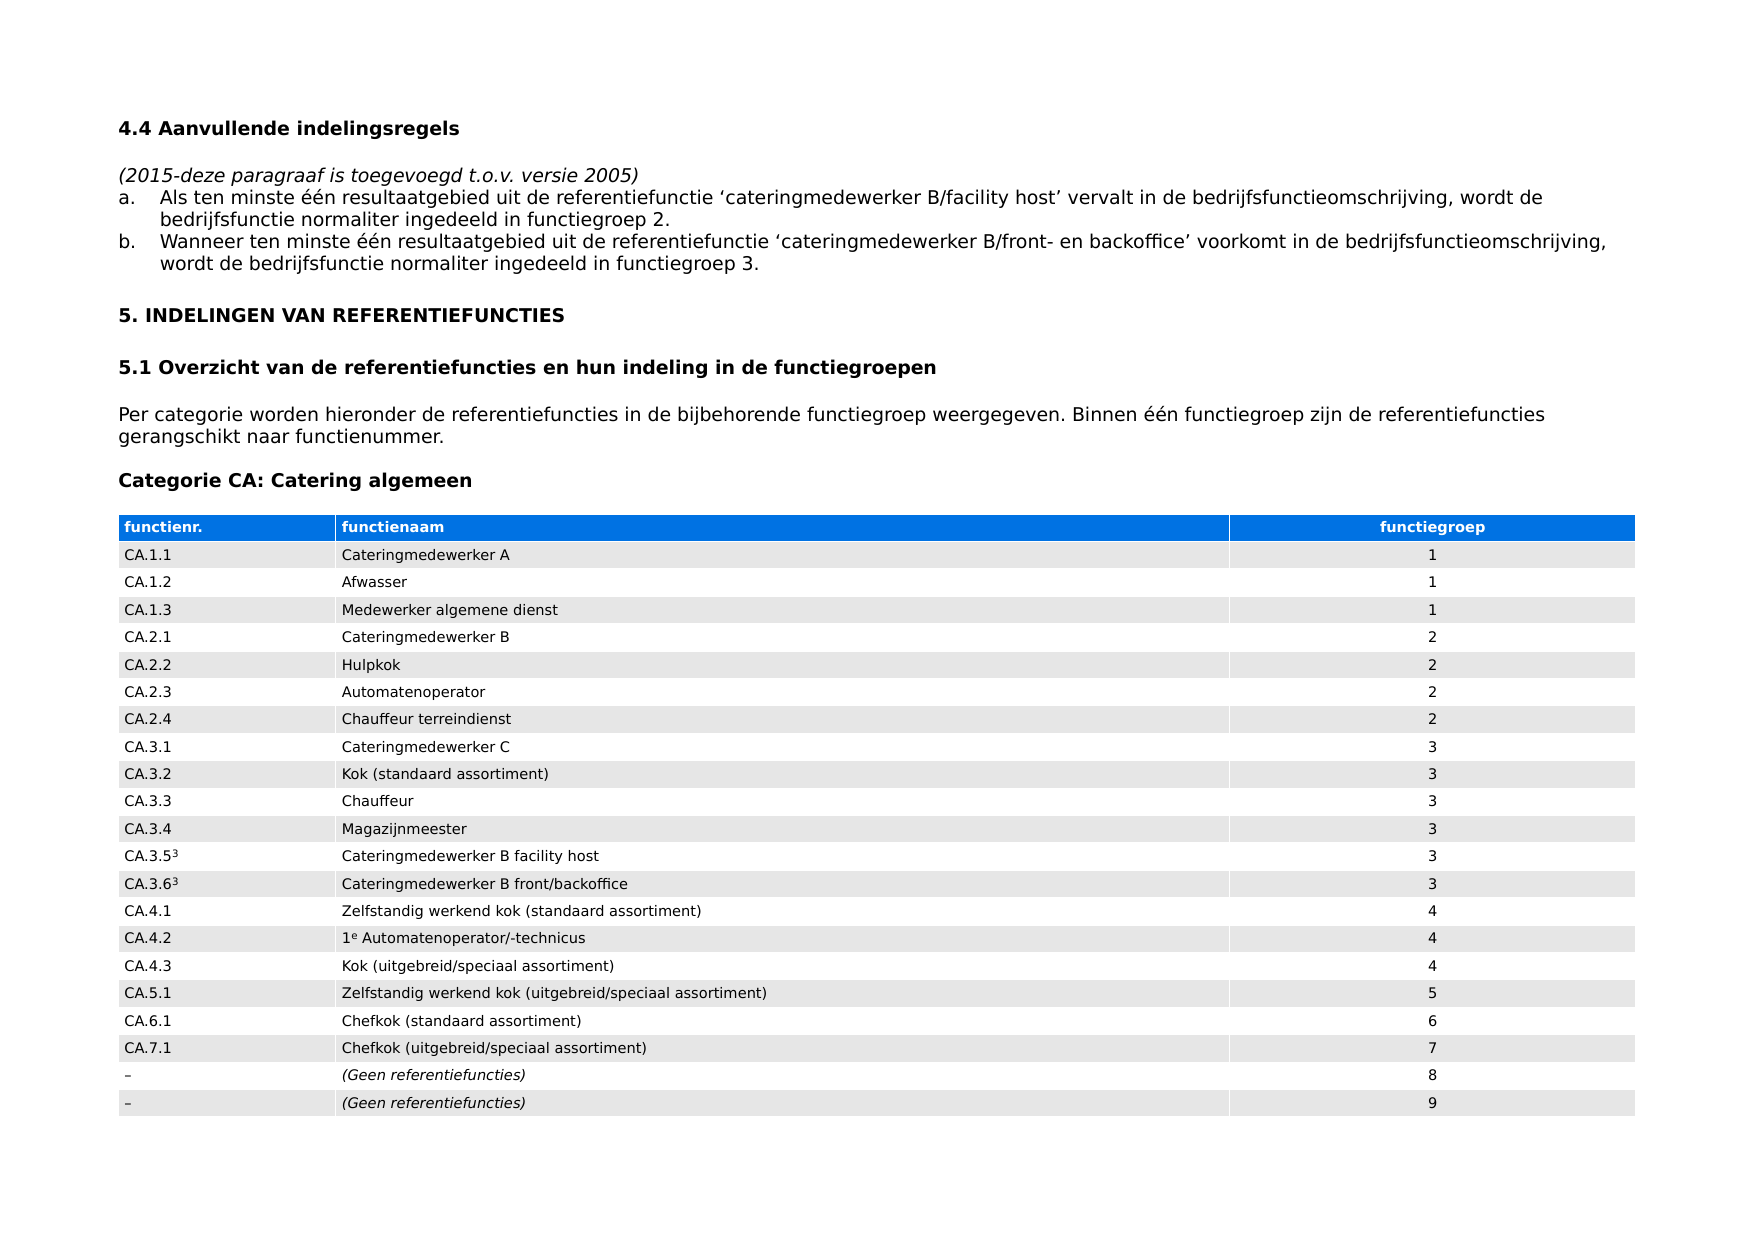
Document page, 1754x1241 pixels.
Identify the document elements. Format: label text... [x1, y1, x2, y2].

table_cell Medewerker algemene dienst [336, 597, 1229, 623]
subtitle 5. INDELINGEN VAN REFERENTIEFUNCTIES [118, 305, 1636, 327]
table_cell CA.3.63 [119, 871, 335, 897]
text b. Wanneer ten minste één resultaatgebied uit de referentiefunctie ‘cateringmedewerker B/front- en backoffice’ voorkomt in de bedrijfsfunctieomschrijving, wordt de bedrijfsfunctie normaliter ingedeeld in functiegroep 3. [118, 231, 1636, 275]
table_cell 3 [1230, 789, 1635, 815]
table_cell CA.4.1 [119, 898, 335, 924]
subtitle 5.1 Overzicht van de referentiefuncties en hun indeling in de functiegroepen [118, 357, 1636, 379]
table_cell 4 [1230, 953, 1635, 979]
table_cell Zelfstandig werkend kok (uitgebreid/speciaal assortiment) [336, 980, 1229, 1007]
table_cell Cateringmedewerker A [336, 542, 1229, 568]
table_cell 6 [1230, 1008, 1635, 1034]
subtitle Categorie CA: Catering algemeen [118, 470, 1636, 492]
table_cell Afwasser [336, 570, 1229, 596]
table_cell Zelfstandig werkend kok (standaard assortiment) [336, 898, 1229, 924]
table_cell Chauffeur terreindienst [336, 706, 1229, 733]
table_cell Kok (uitgebreid/speciaal assortiment) [336, 953, 1229, 979]
text Per categorie worden hieronder de referentiefuncties in de bijbehorende functiegroep weergegeven. Binnen één functiegroep zijn de referentiefuncties gerangschikt naar functienummer. [118, 404, 1636, 448]
table_cell 1 [1230, 597, 1635, 623]
table_cell Chefkok (uitgebreid/speciaal assortiment) [336, 1035, 1229, 1062]
table_cell 9 [1230, 1090, 1635, 1116]
table_cell Cateringmedewerker B front/backoffice [336, 871, 1229, 897]
subtitle 4.4 Aanvullende indelingsregels [118, 118, 1636, 140]
table_cell – [119, 1063, 335, 1089]
table_cell 8 [1230, 1063, 1635, 1089]
table_cell 4 [1230, 898, 1635, 924]
table_cell CA.2.4 [119, 706, 335, 733]
table_cell Chefkok (standaard assortiment) [336, 1008, 1229, 1034]
text a. Als ten minste één resultaatgebied uit de referentiefunctie ‘cateringmedewerker B/facility host’ vervalt in de bedrijfsfunctieomschrijving, wordt de bedrijfsfunctie normaliter ingedeeld in functiegroep 2. [118, 187, 1636, 231]
table_cell CA.1.2 [119, 570, 335, 596]
table_cell 2 [1230, 652, 1635, 678]
table_cell 7 [1230, 1035, 1635, 1062]
table_header functiegroep [1230, 515, 1635, 541]
table_cell 1 [1230, 542, 1635, 568]
table_cell Cateringmedewerker C [336, 734, 1229, 760]
table_cell 2 [1230, 679, 1635, 705]
table_cell CA.7.1 [119, 1035, 335, 1062]
table_cell CA.1.3 [119, 597, 335, 623]
table_cell 1 [1230, 570, 1635, 596]
table_cell 4 [1230, 926, 1635, 952]
table_cell (Geen referentiefuncties) [336, 1090, 1229, 1116]
table_cell 3 [1230, 761, 1635, 788]
table_cell – [119, 1090, 335, 1116]
table_cell CA.4.2 [119, 926, 335, 952]
table_cell 3 [1230, 816, 1635, 842]
table_cell 2 [1230, 706, 1635, 733]
table_cell CA.3.2 [119, 761, 335, 788]
table_cell 3 [1230, 734, 1635, 760]
table_cell CA.1.1 [119, 542, 335, 568]
table_cell Cateringmedewerker B facility host [336, 844, 1229, 870]
table_cell 3 [1230, 871, 1635, 897]
table_cell CA.6.1 [119, 1008, 335, 1034]
table_cell CA.2.1 [119, 624, 335, 651]
table_header functienr. [119, 515, 335, 541]
text (2015-deze paragraaf is toegevoegd t.o.v. versie 2005) [118, 165, 1636, 187]
table_header functienaam [336, 515, 1229, 541]
table_cell CA.4.3 [119, 953, 335, 979]
table_cell Kok (standaard assortiment) [336, 761, 1229, 788]
table_cell CA.3.1 [119, 734, 335, 760]
table_cell Chauffeur [336, 789, 1229, 815]
table_cell 3 [1230, 844, 1635, 870]
table_cell CA.3.3 [119, 789, 335, 815]
table_cell CA.2.2 [119, 652, 335, 678]
table_cell Magazijnmeester [336, 816, 1229, 842]
table_cell CA.3.53 [119, 844, 335, 870]
table_cell CA.2.3 [119, 679, 335, 705]
table_cell 1e Automatenoperator/-technicus [336, 926, 1229, 952]
table_cell 5 [1230, 980, 1635, 1007]
table_cell 2 [1230, 624, 1635, 651]
table_cell (Geen referentiefuncties) [336, 1063, 1229, 1089]
table_cell Automatenoperator [336, 679, 1229, 705]
table_cell CA.5.1 [119, 980, 335, 1007]
table_cell CA.3.4 [119, 816, 335, 842]
table_cell Cateringmedewerker B [336, 624, 1229, 651]
table_cell Hulpkok [336, 652, 1229, 678]
